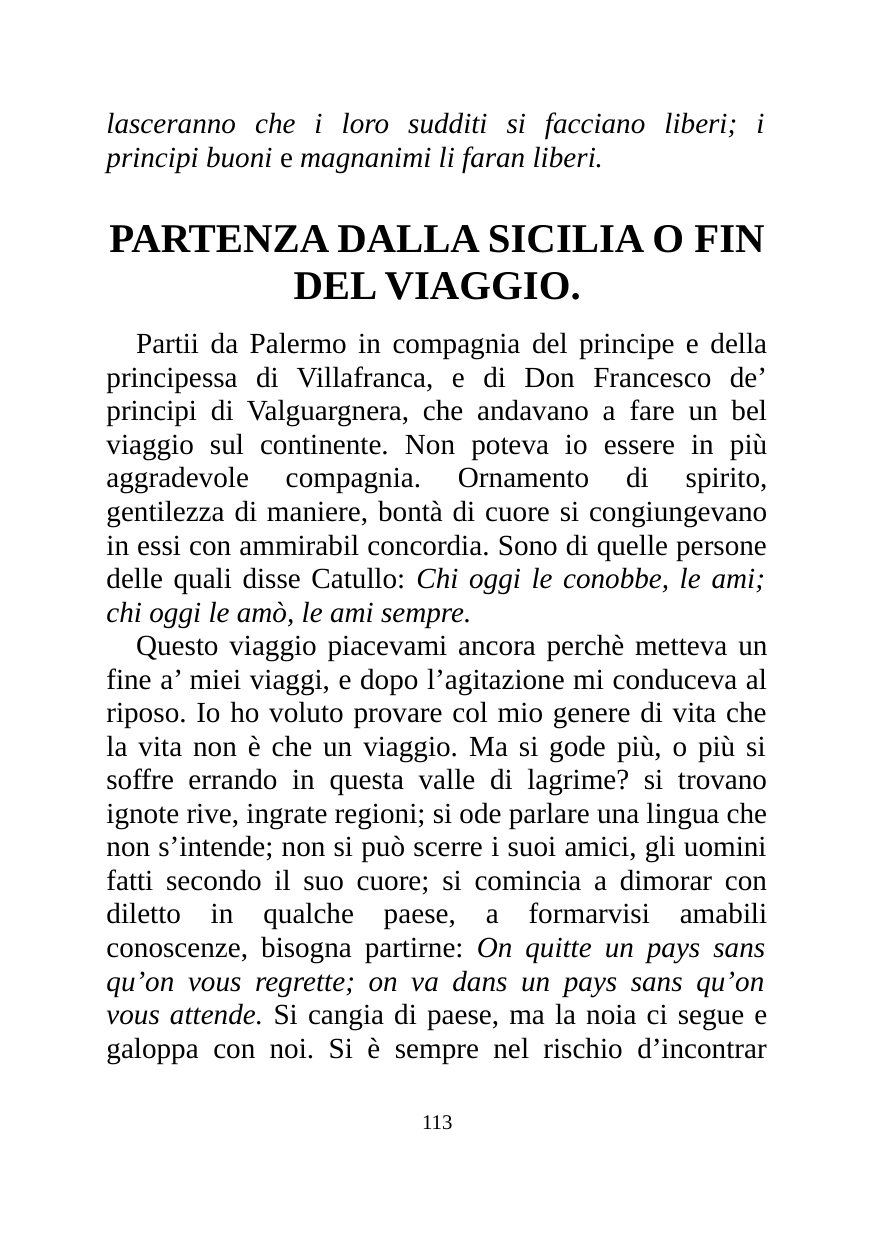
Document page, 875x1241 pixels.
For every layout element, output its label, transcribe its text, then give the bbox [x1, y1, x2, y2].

text Partii da Palermo in compagnia del principe e della principessa di Villafranca, e di Don Francesco de’ principi di Valguargnera, che andavano a fare un bel viaggio sul continente. Non poteva io essere in più aggradevole compagnia. Ornamento di spirito, gentilezza di maniere, bontà di cuore si congiungevano in essi con ammirabil concordia. Sono di quelle persone delle quali disse Catullo: Chi oggi le conobbe, le ami; chi oggi le amò, le ami sempre. [106, 326, 768, 628]
text Questo viaggio piacevami ancora perchè metteva un fine a’ miei viaggi, e dopo l’agitazione mi conduceva al riposo. Io ho voluto provare col mio genere di vita che la vita non è che un viaggio. Ma si gode più, o più si soffre errando in questa valle di lagrime? si trovano ignote rive, ingrate regioni; si ode parlare una lingua che non s’intende; non si può scerre i suoi amici, gli uomini fatti secondo il suo cuore; si comincia a dimorar con diletto in qualche paese, a formarvisi amabili conoscenze, bisogna partirne: On quitte un pays sans qu’on vous regrette; on va dans un pays sans qu’on vous attende. Si cangia di paese, ma la noia ci segue e galoppa con noi. Si è sempre nel rischio d’incontrar [106, 628, 768, 1064]
text lasceranno che i loro sudditi si facciano liberi; i principi buoni e magnanimi li faran liberi. [106, 106, 768, 173]
subtitle Partenza dalla Sicilia o fin del viaggio. [106, 215, 768, 309]
